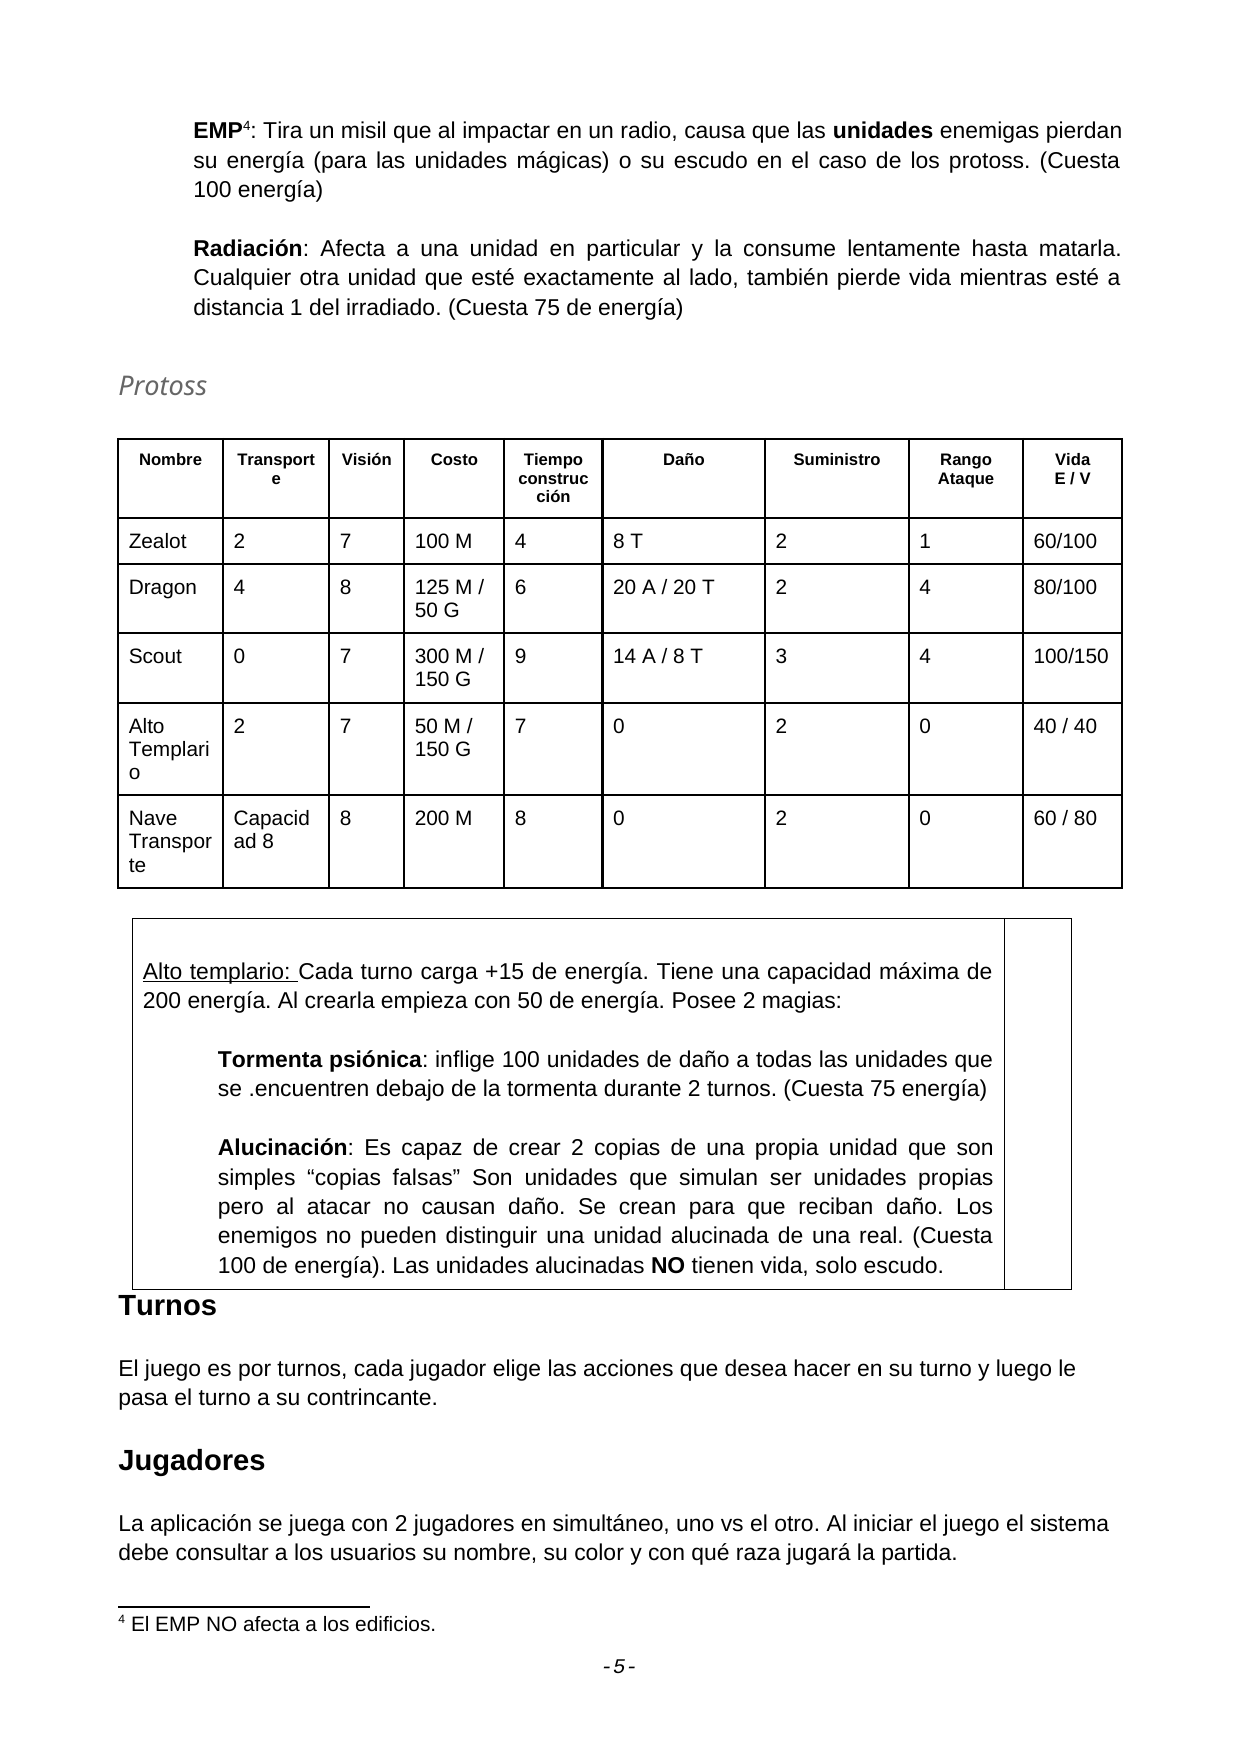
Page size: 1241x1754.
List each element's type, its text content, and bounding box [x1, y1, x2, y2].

table_cell Zealot [119, 519, 222, 563]
table_cell 8 T [604, 519, 764, 563]
table_cell 9 [505, 634, 601, 702]
table_cell 50 M / 150 G [405, 704, 503, 794]
table_cell 8 [505, 796, 601, 887]
text Turnos [118, 1289, 1122, 1322]
table_cell 6 [505, 565, 601, 632]
table_header Daño [604, 440, 764, 517]
text Radiación: Afecta a una unidad en particular y la consume lentamente hasta matarla. Cualquier otra unidad que esté exactamente al lado, también pierde vida mientras esté a distancia 1 del irradiado. (Cuesta 75 de energía) [193, 236, 1122, 320]
table_cell 2 [224, 519, 328, 563]
table_cell 60/100 [1024, 519, 1121, 563]
text EMP: Tira un misil que al impactar en un radio, causa que las unidades enemigas pierdan su energía (para las unidades mágicas) o su escudo en el caso de los protoss. (Cuesta 100 energía) [193, 118, 1122, 202]
table_header Alto templario: Cada turno carga +15 de energía. Tiene una capacidad máxima de 200 energía. Al crearla empieza con 50 de energía. Posee 2 magias: Tormenta psiónica: inflige 100 unidades de daño a todas las unidades que se .encuentren debajo de la tormenta durante 2 turnos. (Cuesta 75 energía) Alucinación: Es capaz de crear 2 copias de una propia unidad que son simples “copias falsas” Son unidades que simulan ser unidades propias pero al atacar no causan daño. Se crean para que reciban daño. Los enemigos no pueden distinguir una unidad alucinada de una real. (Cuesta 100 de energía). Las unidades alucinadas NO tienen vida, solo escudo. [133, 919, 1004, 1288]
table_cell 0 [604, 704, 764, 794]
table_header [1005, 919, 1071, 1288]
table_cell Scout [119, 634, 222, 702]
table_cell 200 M [405, 796, 503, 887]
table_header Suministro [766, 440, 908, 517]
table_cell 40 / 40 [1024, 704, 1121, 794]
table_cell 0 [604, 796, 764, 887]
table_cell Alto Templario [119, 704, 222, 794]
table_cell 4 [910, 565, 1022, 632]
table_cell 14 A / 8 T [604, 634, 764, 702]
table_cell Dragon [119, 565, 222, 632]
table_cell 2 [766, 796, 908, 887]
table_cell Nave Transporte [119, 796, 222, 887]
table_header Rango Ataque [910, 440, 1022, 517]
table_cell 300 M / 150 G [405, 634, 503, 702]
table_cell 7 [330, 634, 403, 702]
table_cell 100 M [405, 519, 503, 563]
table_header Costo [405, 440, 503, 517]
table_cell 8 [330, 565, 403, 632]
table_header Tiempo construcción [505, 440, 601, 517]
table_cell 2 [766, 704, 908, 794]
text El EMP NO afecta a los edificios. [118, 1613, 1122, 1636]
table_cell 80/100 [1024, 565, 1121, 632]
table_cell 4 [910, 634, 1022, 702]
table_cell Capacidad 8 [224, 796, 328, 887]
table_cell 4 [505, 519, 601, 563]
table_cell 3 [766, 634, 908, 702]
table_cell 1 [910, 519, 1022, 563]
table_cell 4 [224, 565, 328, 632]
table_cell 0 [910, 796, 1022, 887]
table_header Nombre [119, 440, 222, 517]
table_cell 100/150 [1024, 634, 1121, 702]
table_header Visión [330, 440, 403, 517]
table_header Vida E / V [1024, 440, 1121, 517]
table_cell 20 A / 20 T [604, 565, 764, 632]
table_header Transporte [224, 440, 328, 517]
table_cell 0 [910, 704, 1022, 794]
table_cell 2 [224, 704, 328, 794]
table_cell 2 [766, 519, 908, 563]
text El juego es por turnos, cada jugador elige las acciones que desea hacer en su turno y luego le pasa el turno a su contrincante. [118, 1356, 1122, 1411]
table_cell 8 [330, 796, 403, 887]
table_cell 125 M / 50 G [405, 565, 503, 632]
text Jugadores [118, 1444, 1122, 1476]
text La aplicación se juega con 2 jugadores en simultáneo, uno vs el otro. Al iniciar el juego el sistema debe consultar a los usuarios su nombre, su color y con qué raza jugará la partida. [118, 1511, 1122, 1566]
table_cell 7 [505, 704, 601, 794]
table_cell 7 [330, 704, 403, 794]
table_cell 7 [330, 519, 403, 563]
table_cell 0 [224, 634, 328, 702]
text Protoss [118, 366, 1122, 403]
table_cell 2 [766, 565, 908, 632]
table_cell 60 / 80 [1024, 796, 1121, 887]
